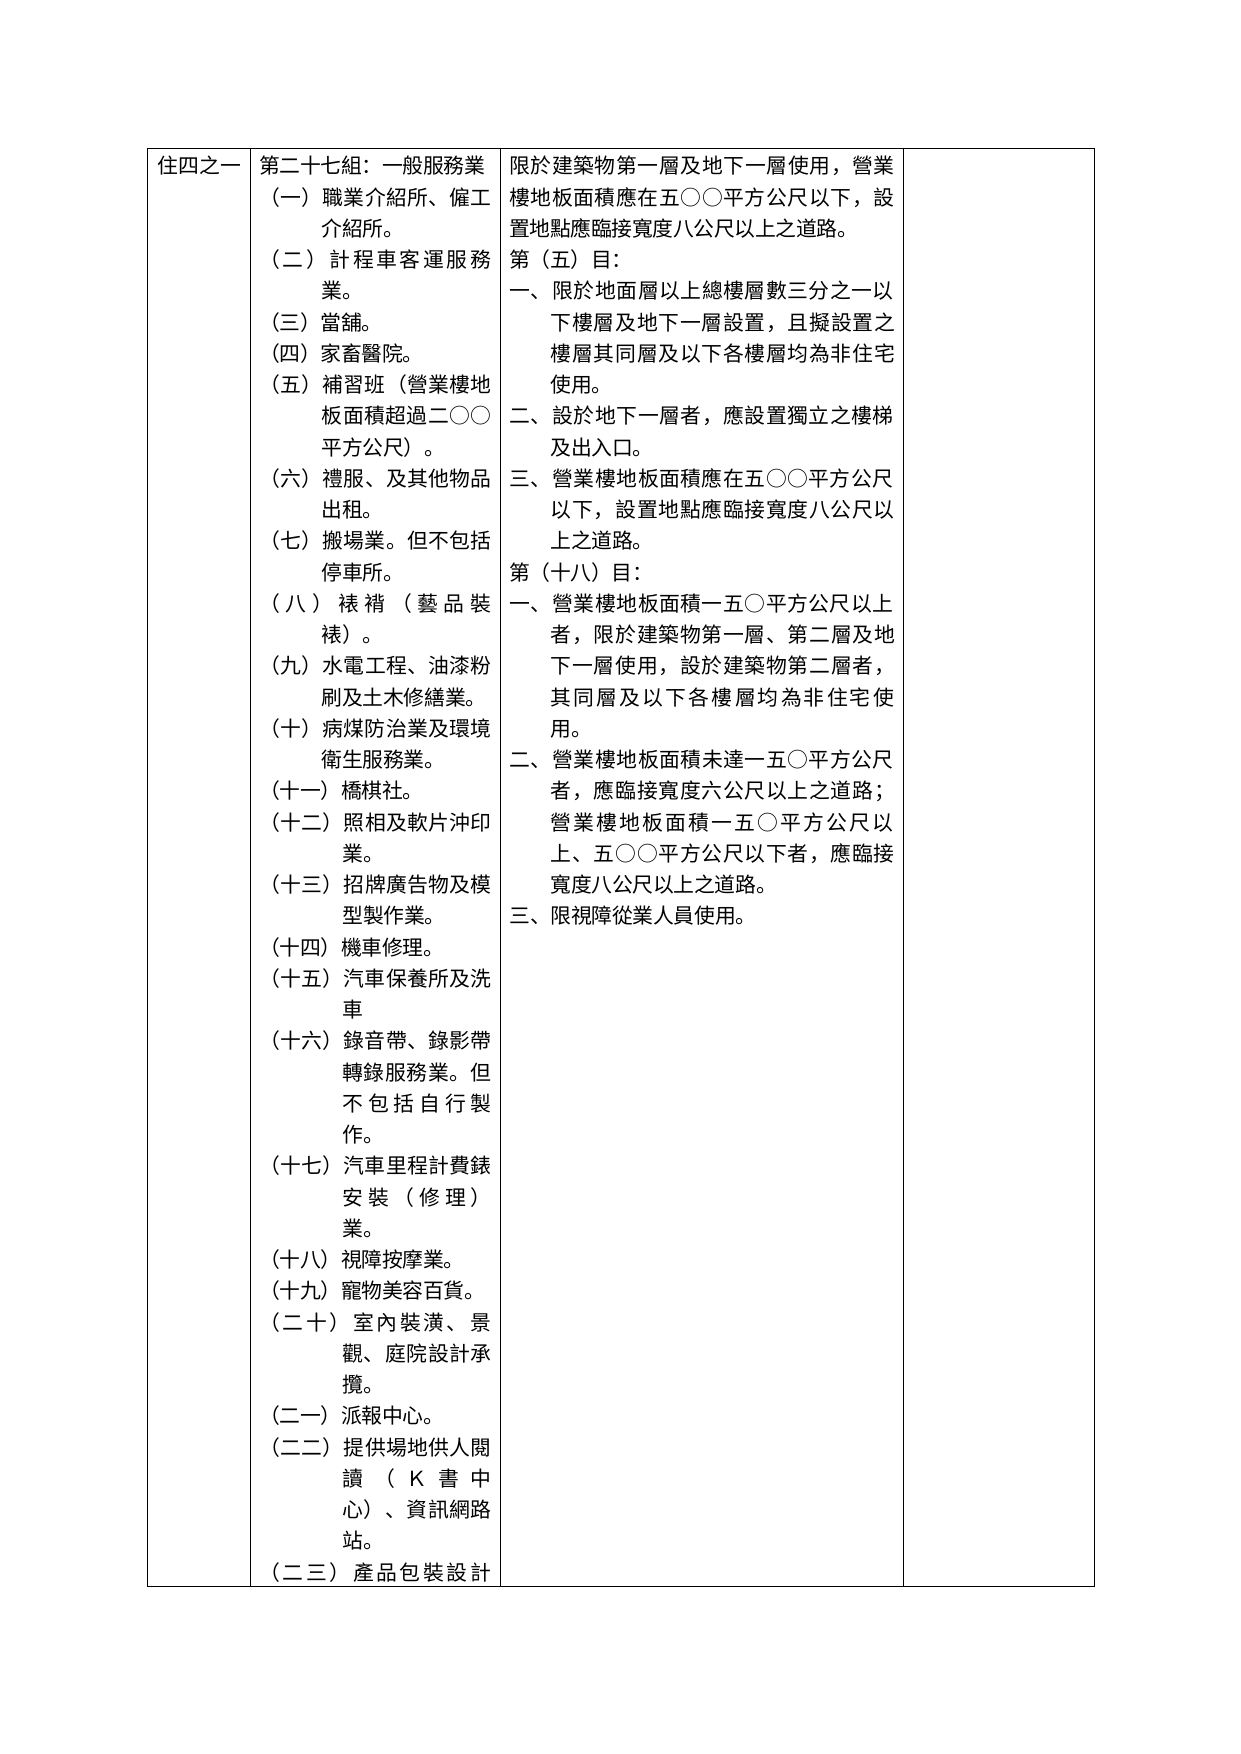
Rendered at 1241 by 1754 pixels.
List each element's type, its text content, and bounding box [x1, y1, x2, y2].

table_cell 限於建築物第一層及地下一層使用，營業樓地板面積應在五○○平方公尺以下，設置地點應臨接寬度八公尺以上之道路。 第（五）目： 一、限於地面層以上總樓層數三分之一以下樓層及地下一層設置，且擬設置之樓層其同層及以下各樓層均為非住宅使用。 二、設於地下一層者，應設置獨立之樓梯及出入口。 三、營業樓地板面積應在五○○平方公尺以下，設置地點應臨接寬度八公尺以上之道路。 第（十八）目： 一、營業樓地板面積一五○平方公尺以上者，限於建築物第一層、第二層及地下一層使用，設於建築物第二層者，其同層及以下各樓層均為非住宅使用。 二、營業樓地板面積未達一五○平方公尺者，應臨接寬度六公尺以上之道路；營業樓地板面積一五○平方公尺以上、五○○平方公尺以下者，應臨接寬度八公尺以上之道路。 三、限視障從業人員使用。 [501, 149, 903, 1586]
table_cell 第二十七組：一般服務業 （一）職業介紹所、僱工介紹所。 （二）計程車客運服務業。 （三）當舖。 （四）家畜醫院。 （五）補習班（營業樓地板面積超過二○○平方公尺）。 （六）禮服、及其他物品出租。 （七）搬場業。但不包括停車所。 （八）裱褙（藝品裝裱）。 （九）水電工程、油漆粉刷及土木修繕業。 （十）病煤防治業及環境衛生服務業。 （十一）橋棋社。 （十二）照相及軟片沖印業。 （十三）招牌廣告物及模型製作業。 （十四）機車修理。 （十五）汽車保養所及洗車 （十六）錄音帶、錄影帶轉錄服務業。但不包括自行製作。 （十七）汽車里程計費錶安裝（修理）業。 （十八）視障按摩業。 （十九）寵物美容百貨。 （二十）室內裝潢、景觀、庭院設計承攬。 （二一）派報中心。 （二二）提供場地供人閱讀（Ｋ書中心）、資訊網路站。 （二三）產品包裝設計 [251, 149, 500, 1586]
table_cell 住四之一 [148, 149, 250, 1586]
table_cell [904, 149, 1094, 1586]
